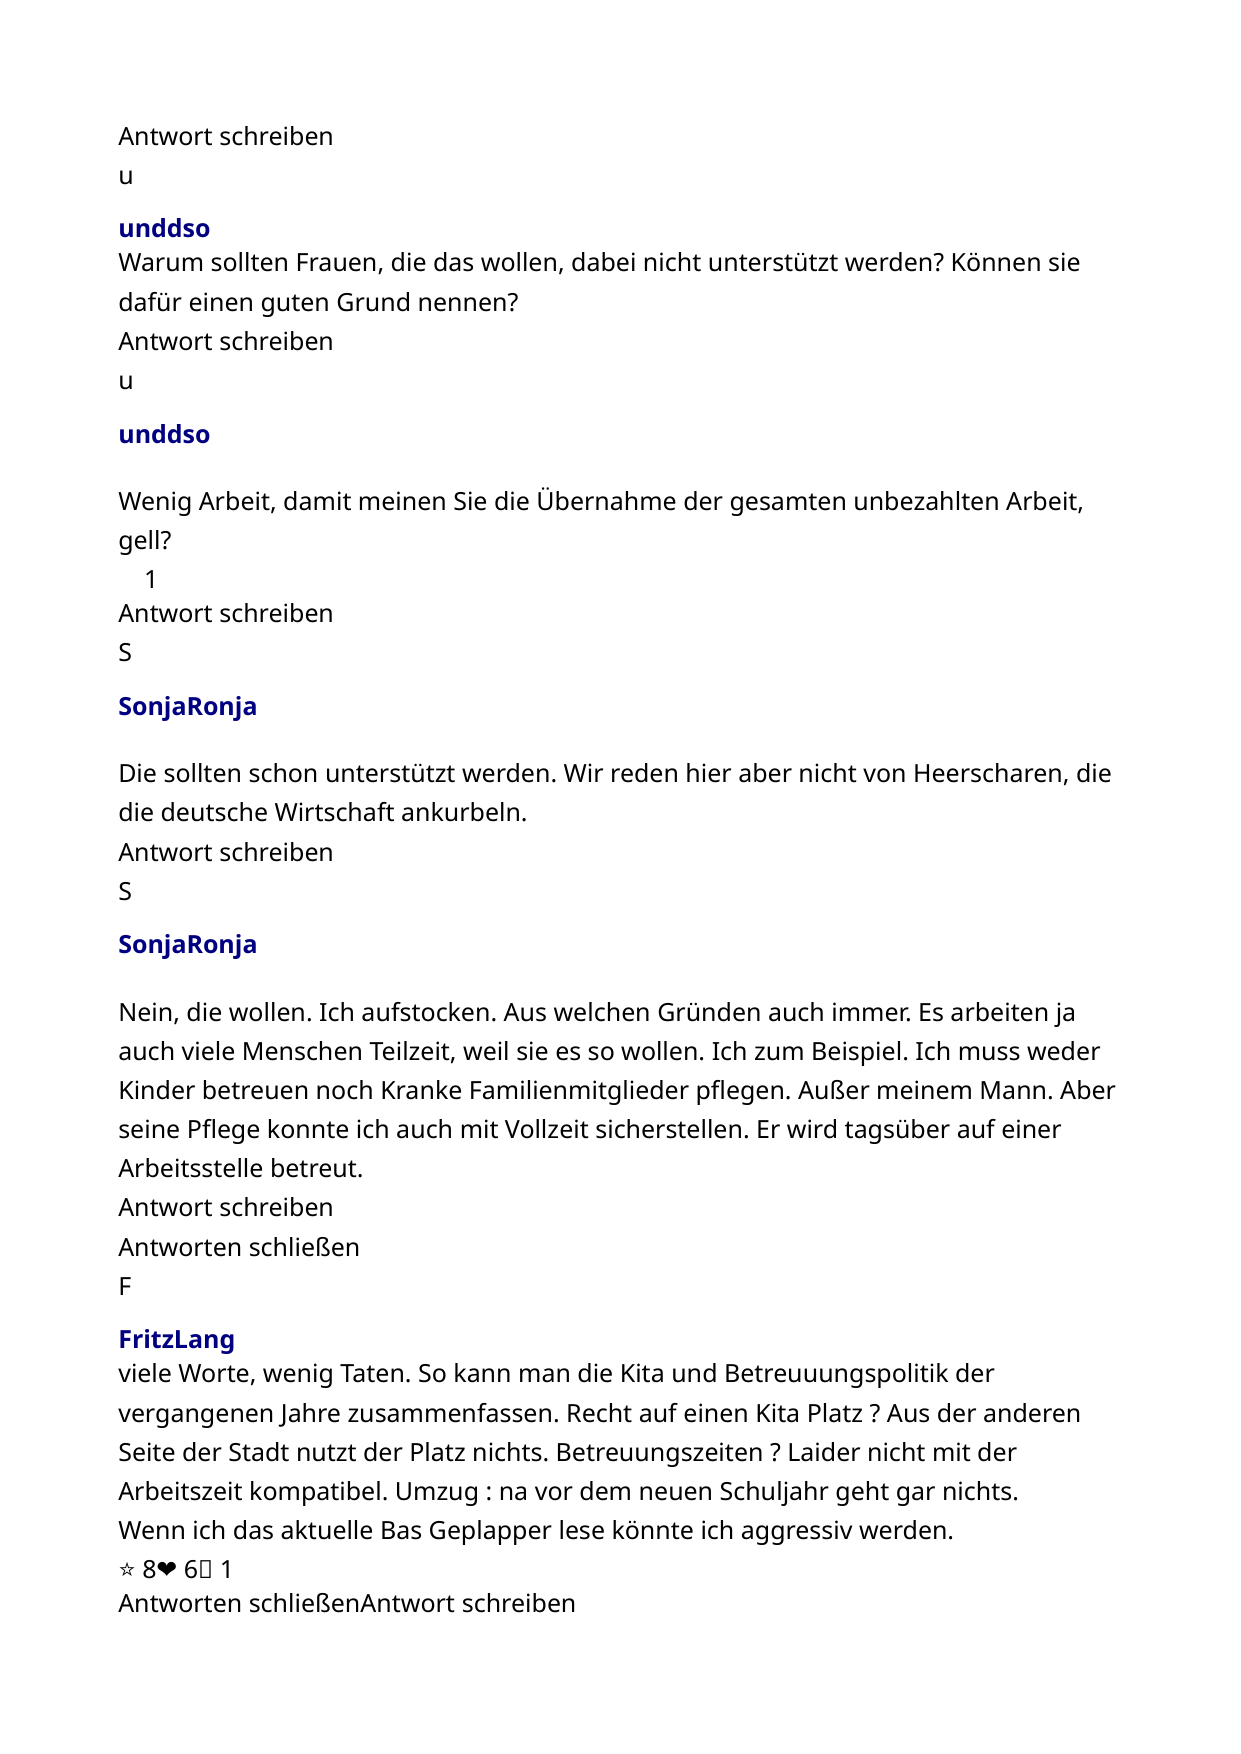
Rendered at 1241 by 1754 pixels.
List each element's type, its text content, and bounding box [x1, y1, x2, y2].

text S [118, 635, 1122, 669]
text Antworten schließenAntwort schreiben [118, 1586, 1122, 1620]
text Antwort schreiben [118, 323, 1122, 357]
text F [118, 1268, 1122, 1302]
text Warum sollten Frauen, die das wollen, dabei nicht unterstützt werden? Können sie dafür einen guten Grund nennen? [118, 245, 1122, 318]
text viele Worte, wenig Taten. So kann man die Kita und Betreuuungspolitik der vergangenen Jahre zusammenfassen. Recht auf einen Kita Platz ? Aus der anderen Seite der Stadt nutzt der Platz nichts. Betreuungszeiten ? Laider nicht mit der Arbeitszeit kompatibel. Umzug : na vor dem neuen Schuljahr geht gar nichts. [118, 1356, 1122, 1508]
text Wenn ich das aktuelle Bas Geplapper lese könnte ich aggressiv werden. [118, 1513, 1122, 1547]
text Antwort schreiben [118, 596, 1122, 630]
text Die sollten schon unterstützt werden. Wir reden hier aber nicht von Heerscharen, die die deutsche Wirtschaft ankurbeln. [118, 756, 1122, 829]
text u [118, 363, 1122, 397]
text Antworten schließen [118, 1229, 1122, 1263]
text 🙁 1 [118, 562, 1122, 596]
text u [118, 157, 1122, 191]
text Wenig Arbeit, damit meinen Sie die Übernahme der gesamten unbezahlten Arbeit, gell? [118, 483, 1122, 557]
subtitle SonjaRonja [118, 689, 1122, 723]
subtitle unddso [118, 211, 1122, 245]
text Nein, die wollen. Ich aufstocken. Aus welchen Gründen auch immer. Es arbeiten ja auch viele Menschen Teilzeit, weil sie es so wollen. Ich zum Beispiel. Ich muss weder Kinder betreuen noch Kranke Familienmitglieder pflegen. Außer meinem Mann. Aber seine Pflege konnte ich auch mit Vollzeit sicherstellen. Er wird tagsüber auf einer Arbeitsstelle betreut. [118, 994, 1122, 1185]
text S [118, 873, 1122, 907]
subtitle SonjaRonja [118, 927, 1122, 961]
subtitle FritzLang [118, 1322, 1122, 1356]
subtitle unddso [118, 416, 1122, 450]
text Antwort schreiben [118, 1190, 1122, 1224]
text Antwort schreiben [118, 118, 1122, 152]
text Antwort schreiben [118, 834, 1122, 868]
text ⭐️ 8❤️ 6🤨 1 [118, 1552, 1122, 1586]
